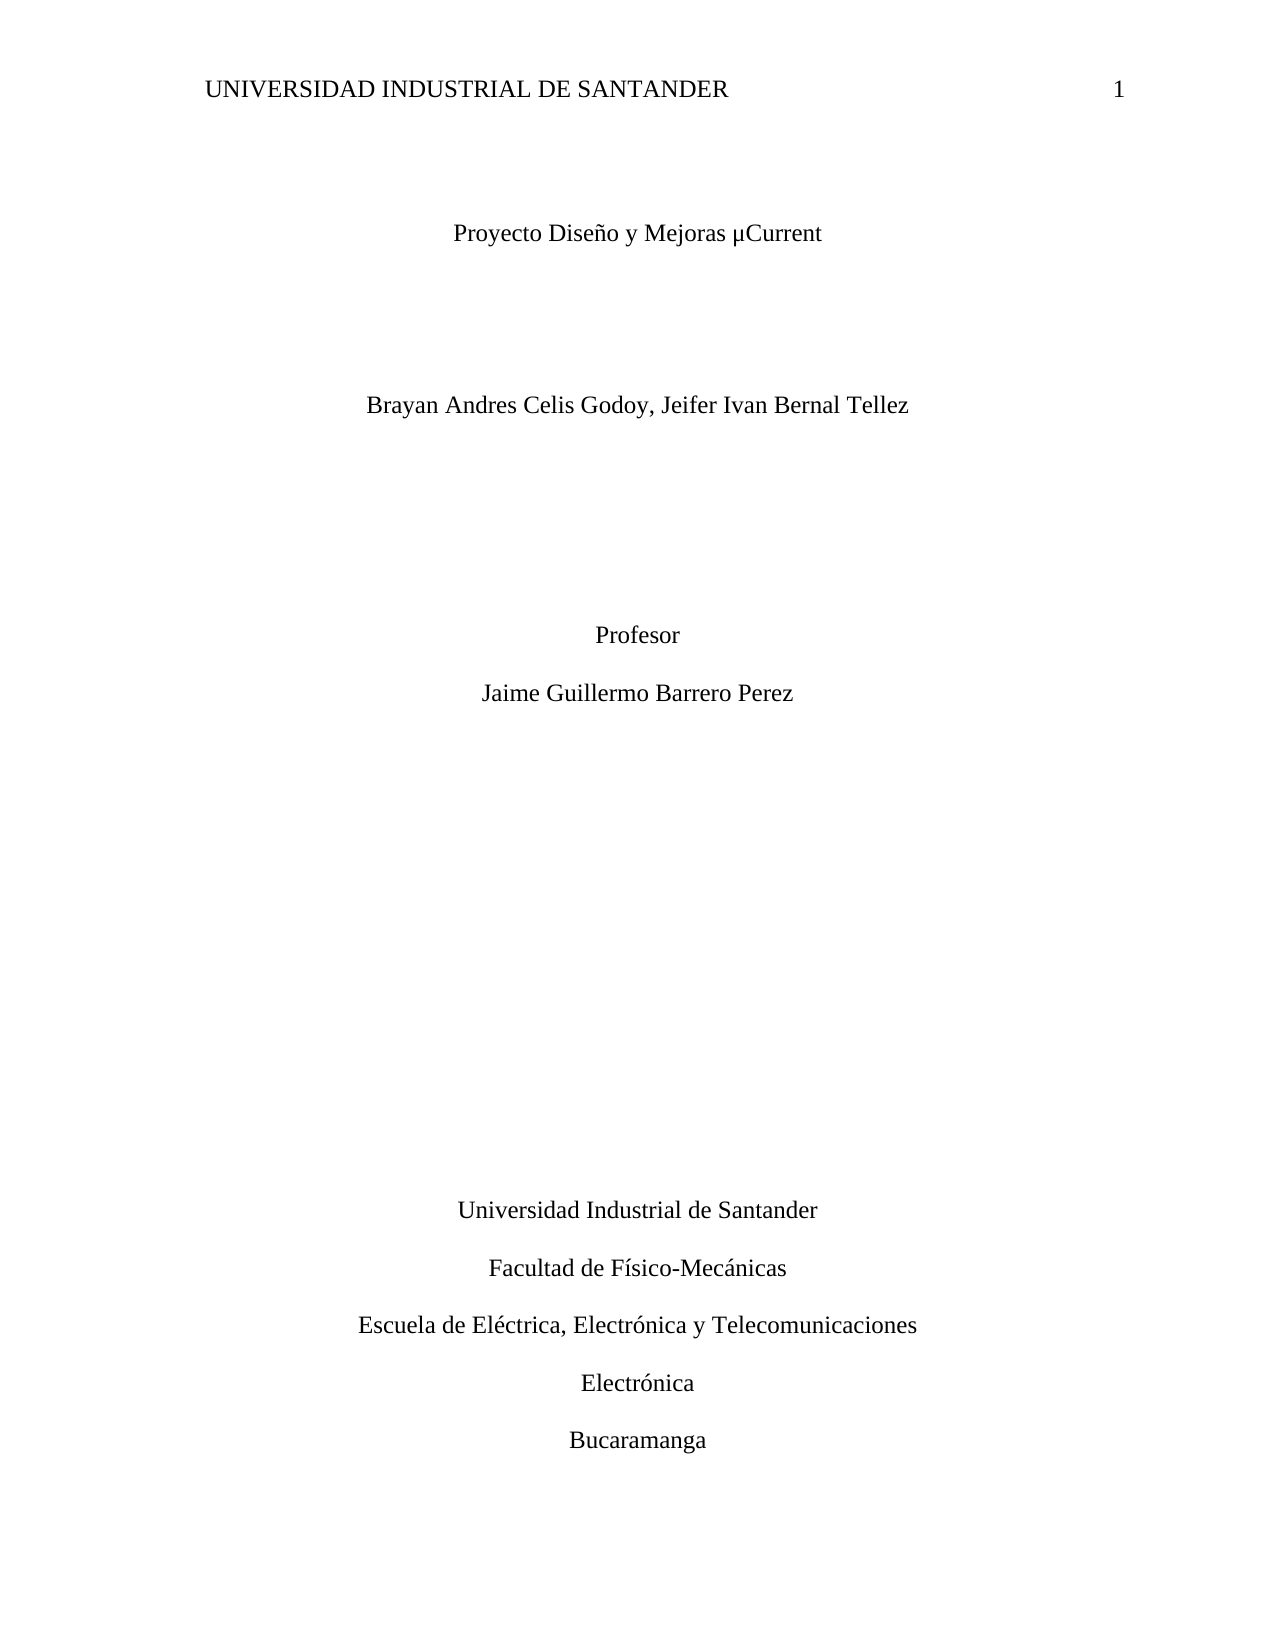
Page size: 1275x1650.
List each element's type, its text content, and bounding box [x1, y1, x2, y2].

text Facultad de Físico-Mecánicas [150, 1253, 1125, 1281]
text Electrónica [150, 1368, 1125, 1396]
text Proyecto Diseño y Mejoras μCurrent [150, 218, 1125, 246]
text Jaime Guillermo Barrero Perez [150, 678, 1125, 706]
text Universidad Industrial de Santander [150, 1195, 1125, 1224]
text Bucaramanga [150, 1425, 1125, 1454]
text Brayan Andres Celis Godoy, Jeifer Ivan Bernal Tellez [150, 390, 1125, 419]
text Profesor [150, 620, 1125, 649]
text Escuela de Eléctrica, Electrónica y Telecomunicaciones [150, 1310, 1125, 1339]
